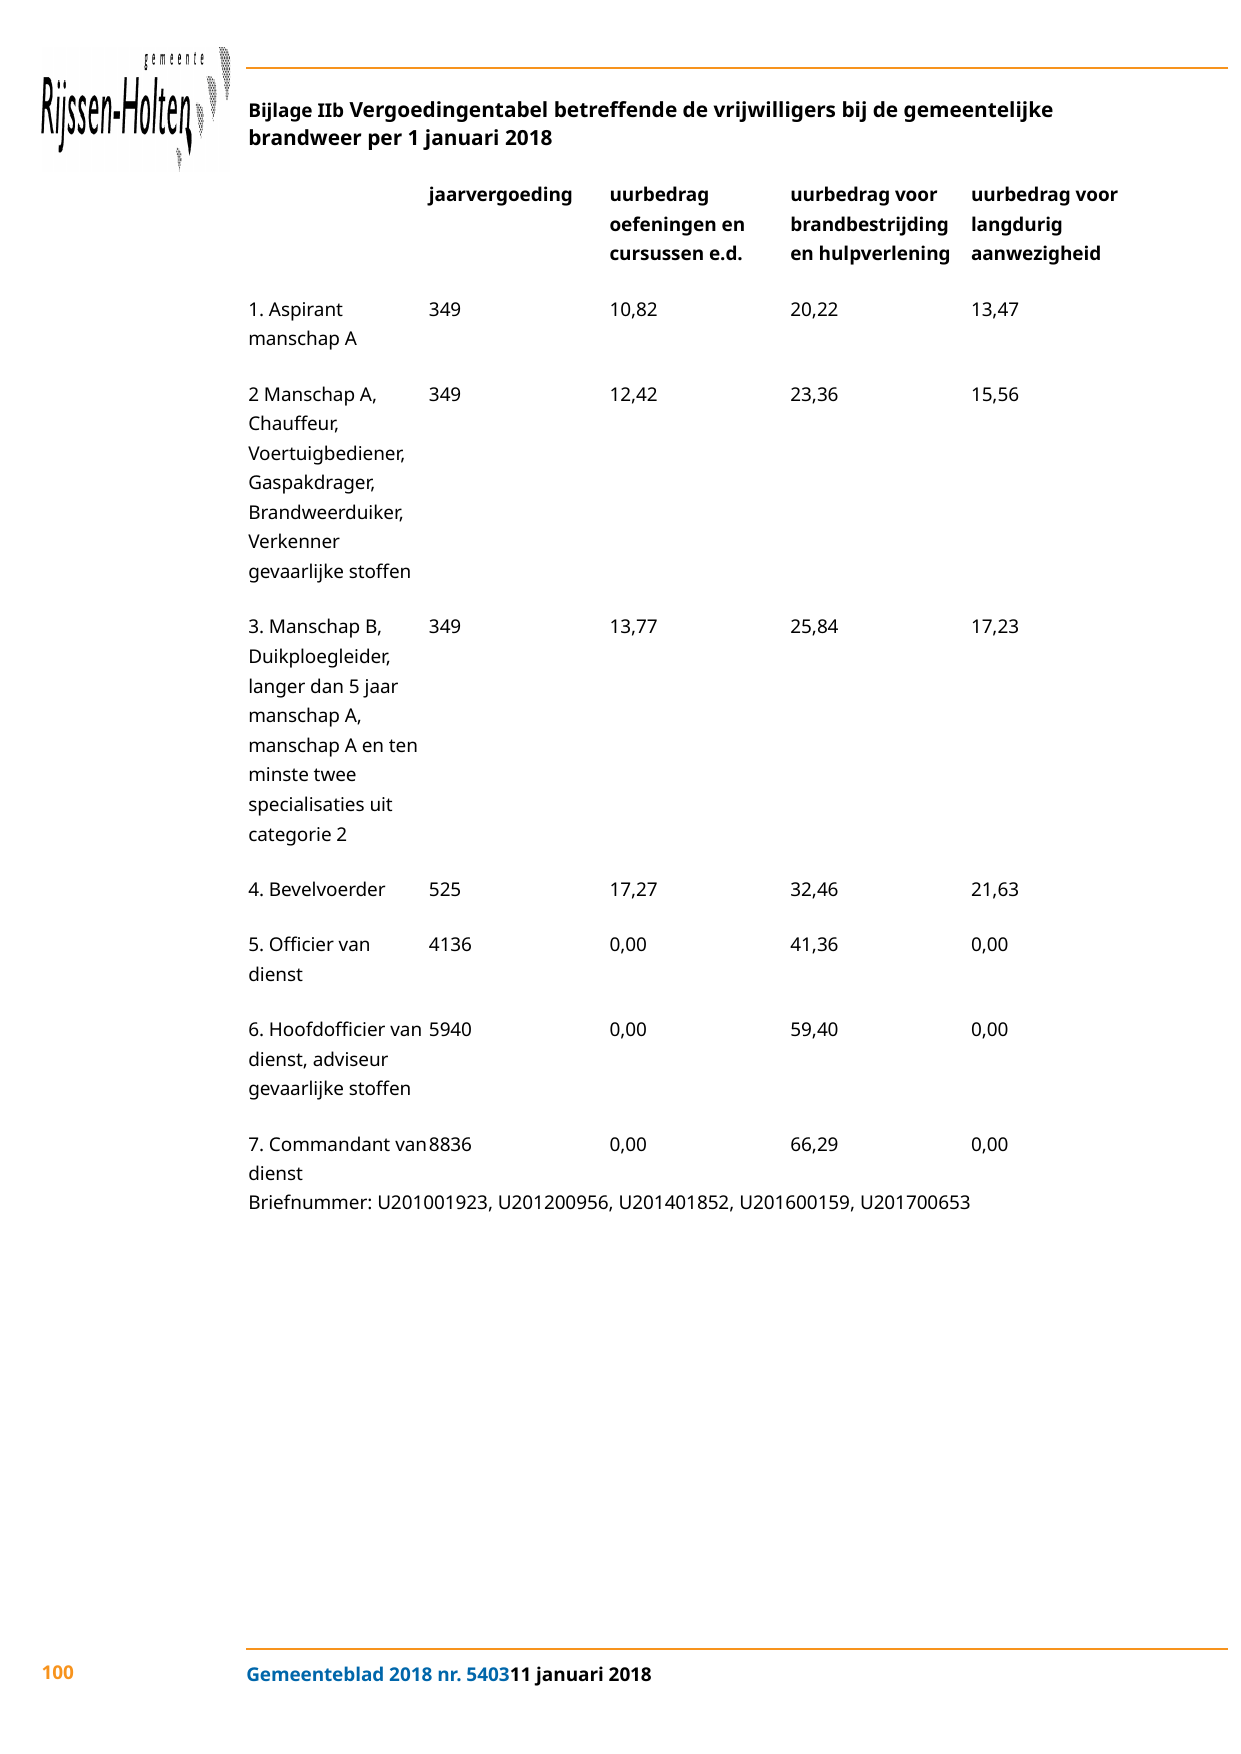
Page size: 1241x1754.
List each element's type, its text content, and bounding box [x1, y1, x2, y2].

table_cell 0,00 [609, 987, 790, 1101]
table_cell 12,42 [609, 351, 790, 584]
table_cell 13,77 [609, 584, 790, 846]
text Bijlage IIb Vergoedingentabel betreffende de vrijwilligers bij de gemeentelijke brandweer per 1 januari 2018 [248, 95, 1152, 152]
table_cell 349 [429, 351, 609, 584]
table_cell 0,00 [971, 1101, 1152, 1186]
table_cell 1. Aspirant manschap A [248, 266, 429, 351]
table_cell 0,00 [971, 987, 1152, 1101]
table_cell 41,36 [790, 902, 971, 987]
table_cell 15,56 [971, 351, 1152, 584]
picture [41, 47, 231, 172]
table_cell 0,00 [609, 902, 790, 987]
table_header uurbedrag voor langdurig aanwezigheid [971, 152, 1152, 266]
table_header uurbedrag oefeningen en cursussen e.d. [609, 152, 790, 266]
table_cell 525 [429, 846, 609, 902]
table_cell 23,36 [790, 351, 971, 584]
table_cell 4. Bevelvoerder [248, 846, 429, 902]
table_header [248, 152, 429, 266]
table_cell 10,82 [609, 266, 790, 351]
table_cell 20,22 [790, 266, 971, 351]
table_cell 17,23 [971, 584, 1152, 846]
table_cell 66,29 [790, 1101, 971, 1186]
table_header uurbedrag voor brandbestrijding en hulpverlening [790, 152, 971, 266]
table_cell 2 Manschap A, Chauffeur, Voertuigbediener, Gaspakdrager, Brandweerduiker, Verkenner gevaarlijke stoffen [248, 351, 429, 584]
table_cell 3. Manschap B, Duikploegleider, langer dan 5 jaar manschap A, manschap A en ten minste twee specialisaties uit categorie 2 [248, 584, 429, 846]
table_cell 32,46 [790, 846, 971, 902]
table_cell 4136 [429, 902, 609, 987]
table_cell 0,00 [971, 902, 1152, 987]
table_header jaarvergoeding [429, 152, 609, 266]
table_cell 59,40 [790, 987, 971, 1101]
table_cell 7. Commandant van dienst [248, 1101, 429, 1186]
table_cell 25,84 [790, 584, 971, 846]
table_cell 21,63 [971, 846, 1152, 902]
table_cell 5940 [429, 987, 609, 1101]
table_cell 5. Officier van dienst [248, 902, 429, 987]
table_cell 349 [429, 266, 609, 351]
table_cell 13,47 [971, 266, 1152, 351]
table_cell 8836 [429, 1101, 609, 1186]
text Briefnummer: U201001923, U201200956, U201401852, U201600159, U201700653 [248, 1189, 1152, 1215]
table_cell 6. Hoofdofficier van dienst, adviseur gevaarlijke stoffen [248, 987, 429, 1101]
table_cell 17,27 [609, 846, 790, 902]
table_cell 0,00 [609, 1101, 790, 1186]
table_cell 349 [429, 584, 609, 846]
